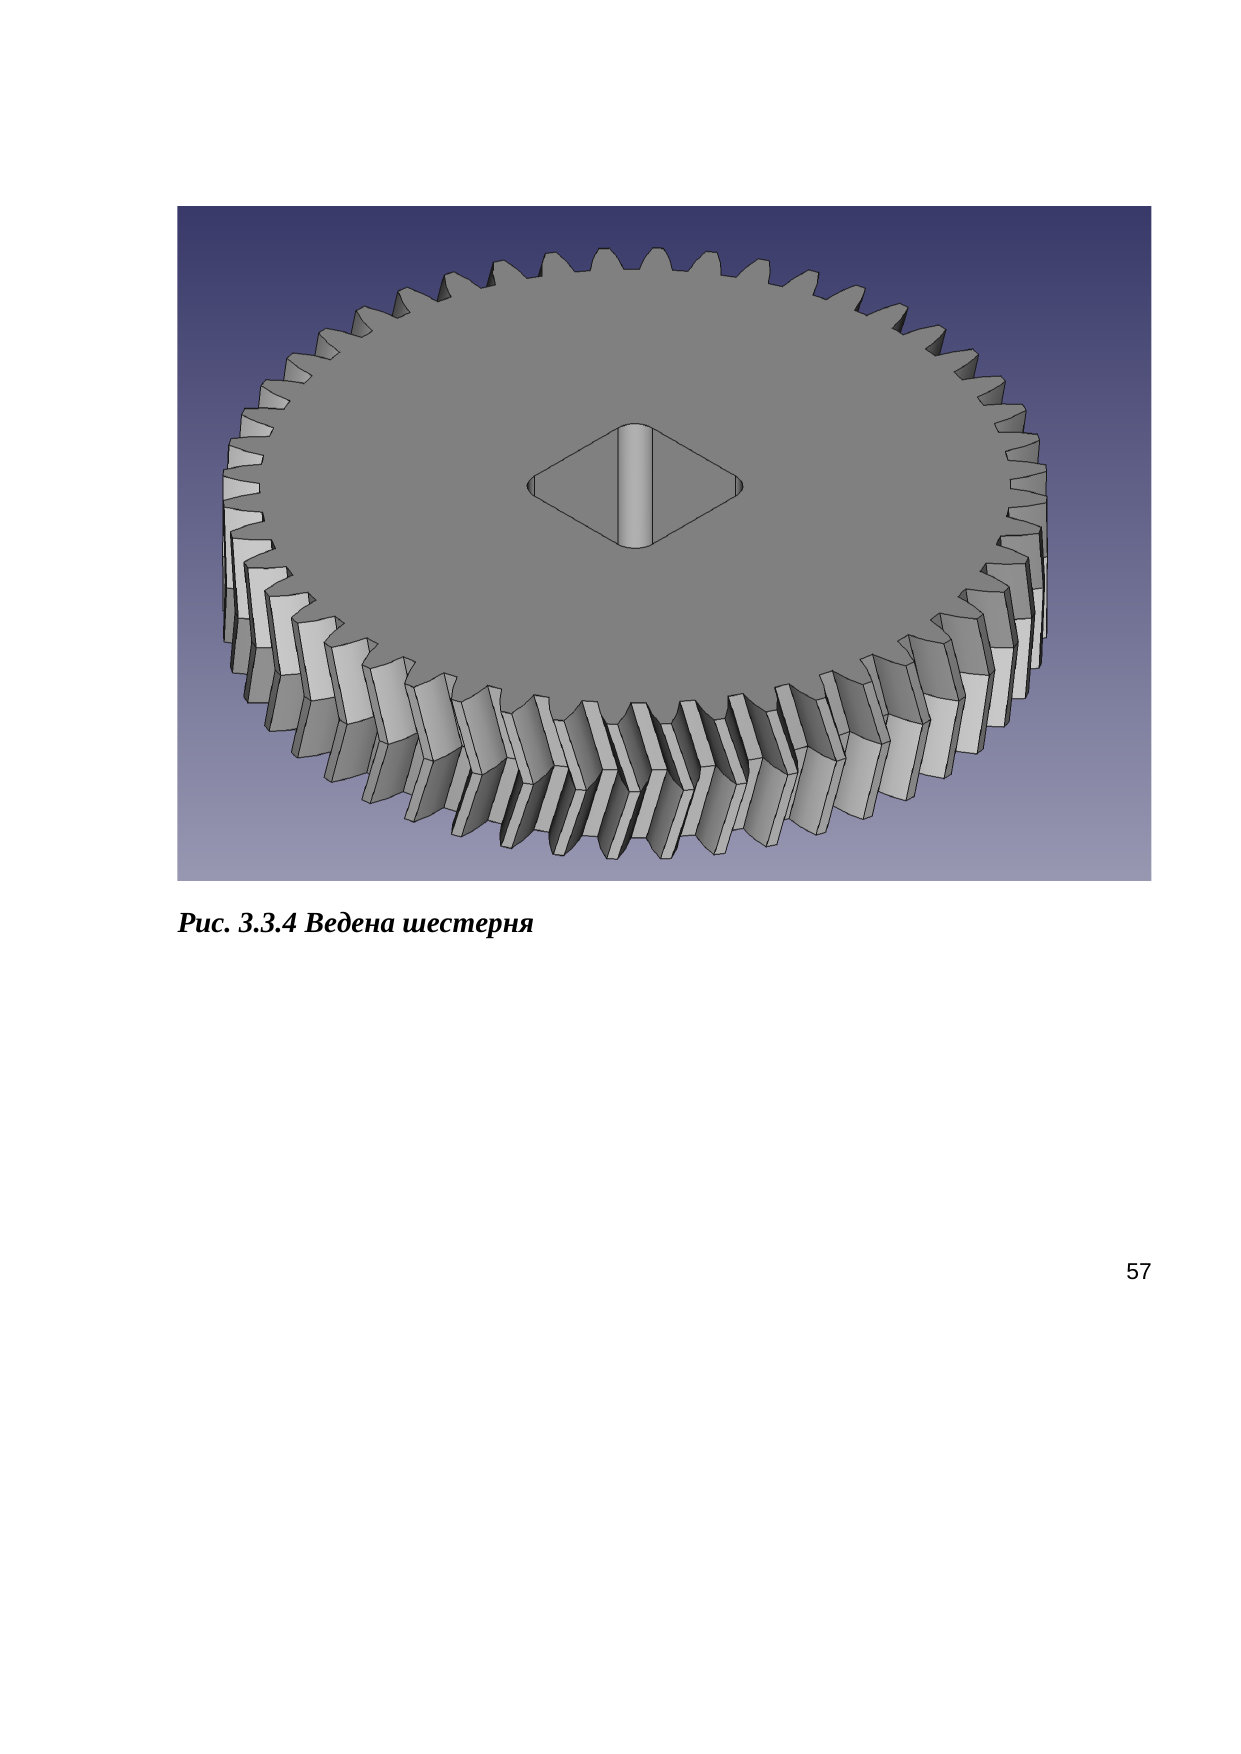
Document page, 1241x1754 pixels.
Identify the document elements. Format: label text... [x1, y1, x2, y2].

picture [177, 206, 1152, 881]
text Рис. 3.3.4 Ведена шестерня [177, 905, 1152, 939]
